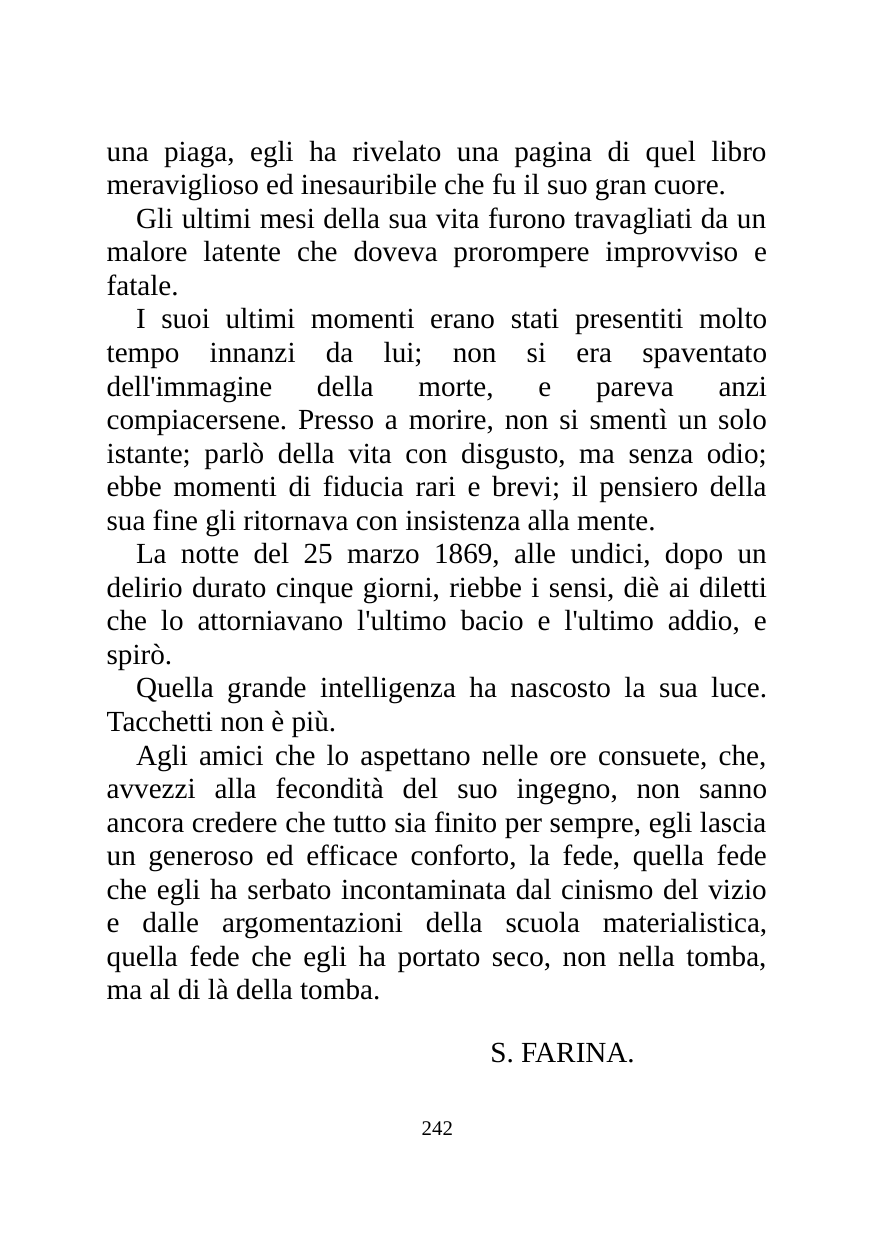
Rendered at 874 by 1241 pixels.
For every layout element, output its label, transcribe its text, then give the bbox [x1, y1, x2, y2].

text S. FARINA. [461, 1036, 768, 1069]
text La notte del 25 marzo 1869, alle undici, dopo un delirio durato cinque giorni, riebbe i sensi, diè ai diletti che lo attorniavano l'ultimo bacio e l'ultimo addio, e spirò. [106, 536, 768, 671]
text Agli amici che lo aspettano nelle ore consuete, che, avvezzi alla fecondità del suo ingegno, non sanno ancora credere che tutto sia finito per sempre, egli lascia un generoso ed efficace conforto, la fede, quella fede che egli ha serbato incontaminata dal cinismo del vizio e dalle argomentazioni della scuola materialistica, quella fede che egli ha portato seco, non nella tomba, ma al di là della tomba. [106, 738, 768, 1006]
text I suoi ultimi momenti erano stati presentiti molto tempo innanzi da lui; non si era spaventato dell'immagine della morte, e pareva anzi compiacersene. Presso a morire, non si smentì un solo istante; parlò della vita con disgusto, ma senza odio; ebbe momenti di fiducia rari e brevi; il pensiero della sua fine gli ritornava con insistenza alla mente. [106, 302, 768, 536]
text Quella grande intelligenza ha nascosto la sua luce. Tacchetti non è più. [106, 671, 768, 738]
text Gli ultimi mesi della sua vita furono travagliati da un malore latente che doveva prorompere improvviso e fatale. [106, 201, 768, 302]
text una piaga, egli ha rivelato una pagina di quel libro meraviglioso ed inesauribile che fu il suo gran cuore. [106, 134, 768, 201]
